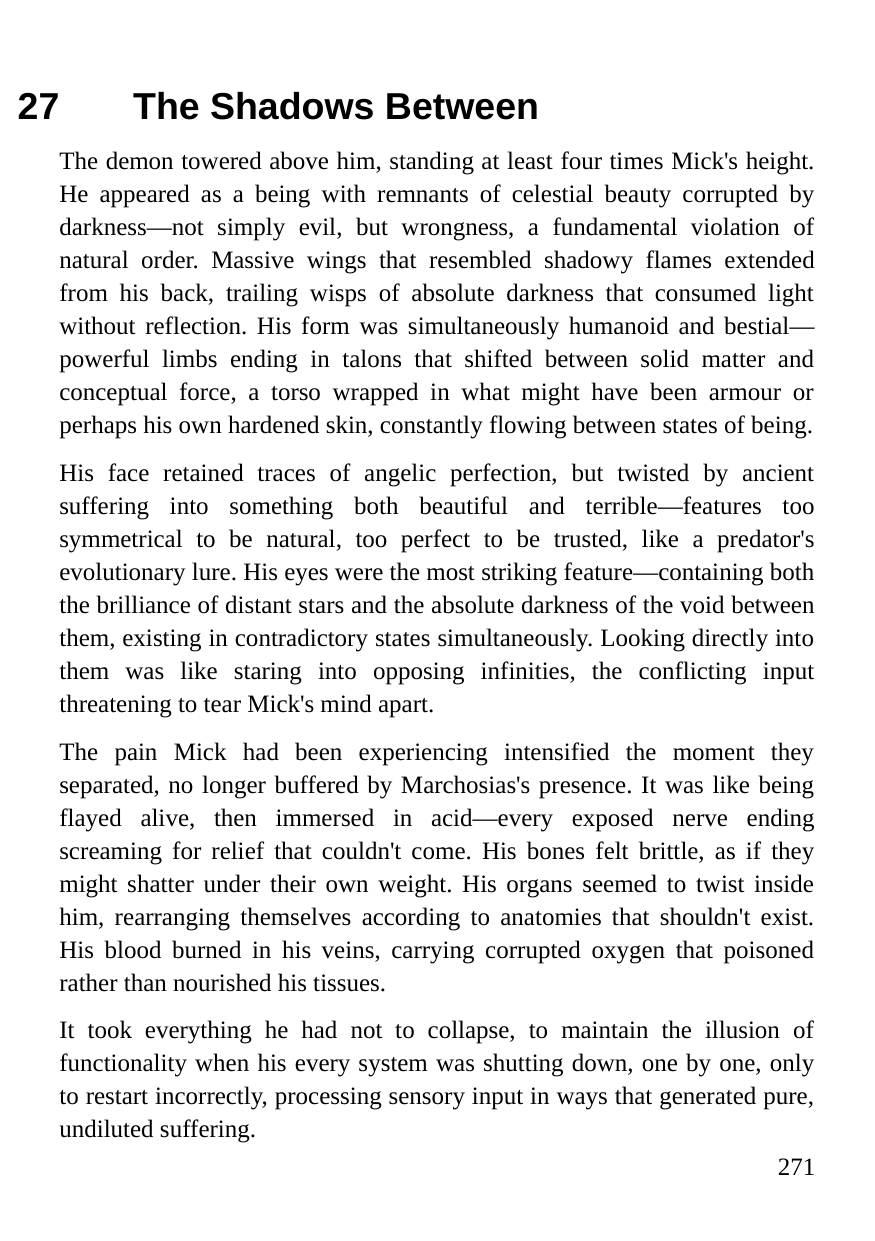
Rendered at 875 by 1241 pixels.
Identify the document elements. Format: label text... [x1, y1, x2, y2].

text His face retained traces of angelic perfection, but twisted by ancient suffering into something both beautiful and terrible—features too symmetrical to be natural, too perfect to be trusted, like a predator's evolutionary lure. His eyes were the most striking feature—containing both the brilliance of distant stars and the absolute darkness of the void between them, existing in contradictory states simultaneously. Looking directly into them was like staring into opposing infinities, the conflicting input threatening to tear Mick's mind apart. [59, 458, 815, 718]
text It took everything he had not to collapse, to maintain the illusion of functionality when his every system was shutting down, one by one, only to restart incorrectly, processing sensory input in ways that generated pure, undiluted suffering. [59, 1015, 815, 1143]
text The pain Mick had been experiencing intensified the moment they separated, no longer buffered by Marchosias's presence. It was like being flayed alive, then immersed in acid—every exposed nerve ending screaming for relief that couldn't come. His bones felt brittle, as if they might shatter under their own weight. His organs seemed to twist inside him, rearranging themselves according to anatomies that shouldn't exist. His blood burned in his veins, carrying corrupted oxygen that poisoned rather than nourished his tissues. [59, 737, 815, 997]
text The demon towered above him, standing at least four times Mick's height. He appeared as a being with remnants of celestial beauty corrupted by darkness—not simply evil, but wrongness, a fundamental violation of natural order. Massive wings that resembled shadowy flames extended from his back, trailing wisps of absolute darkness that consumed light without reflection. His form was simultaneously humanoid and bestial—powerful limbs ending in talons that shifted between solid matter and conceptual force, a torso wrapped in what might have been armour or perhaps his own hardened skin, constantly flowing between states of being. [59, 146, 815, 439]
subtitle The Shadows Between [59, 84, 815, 127]
